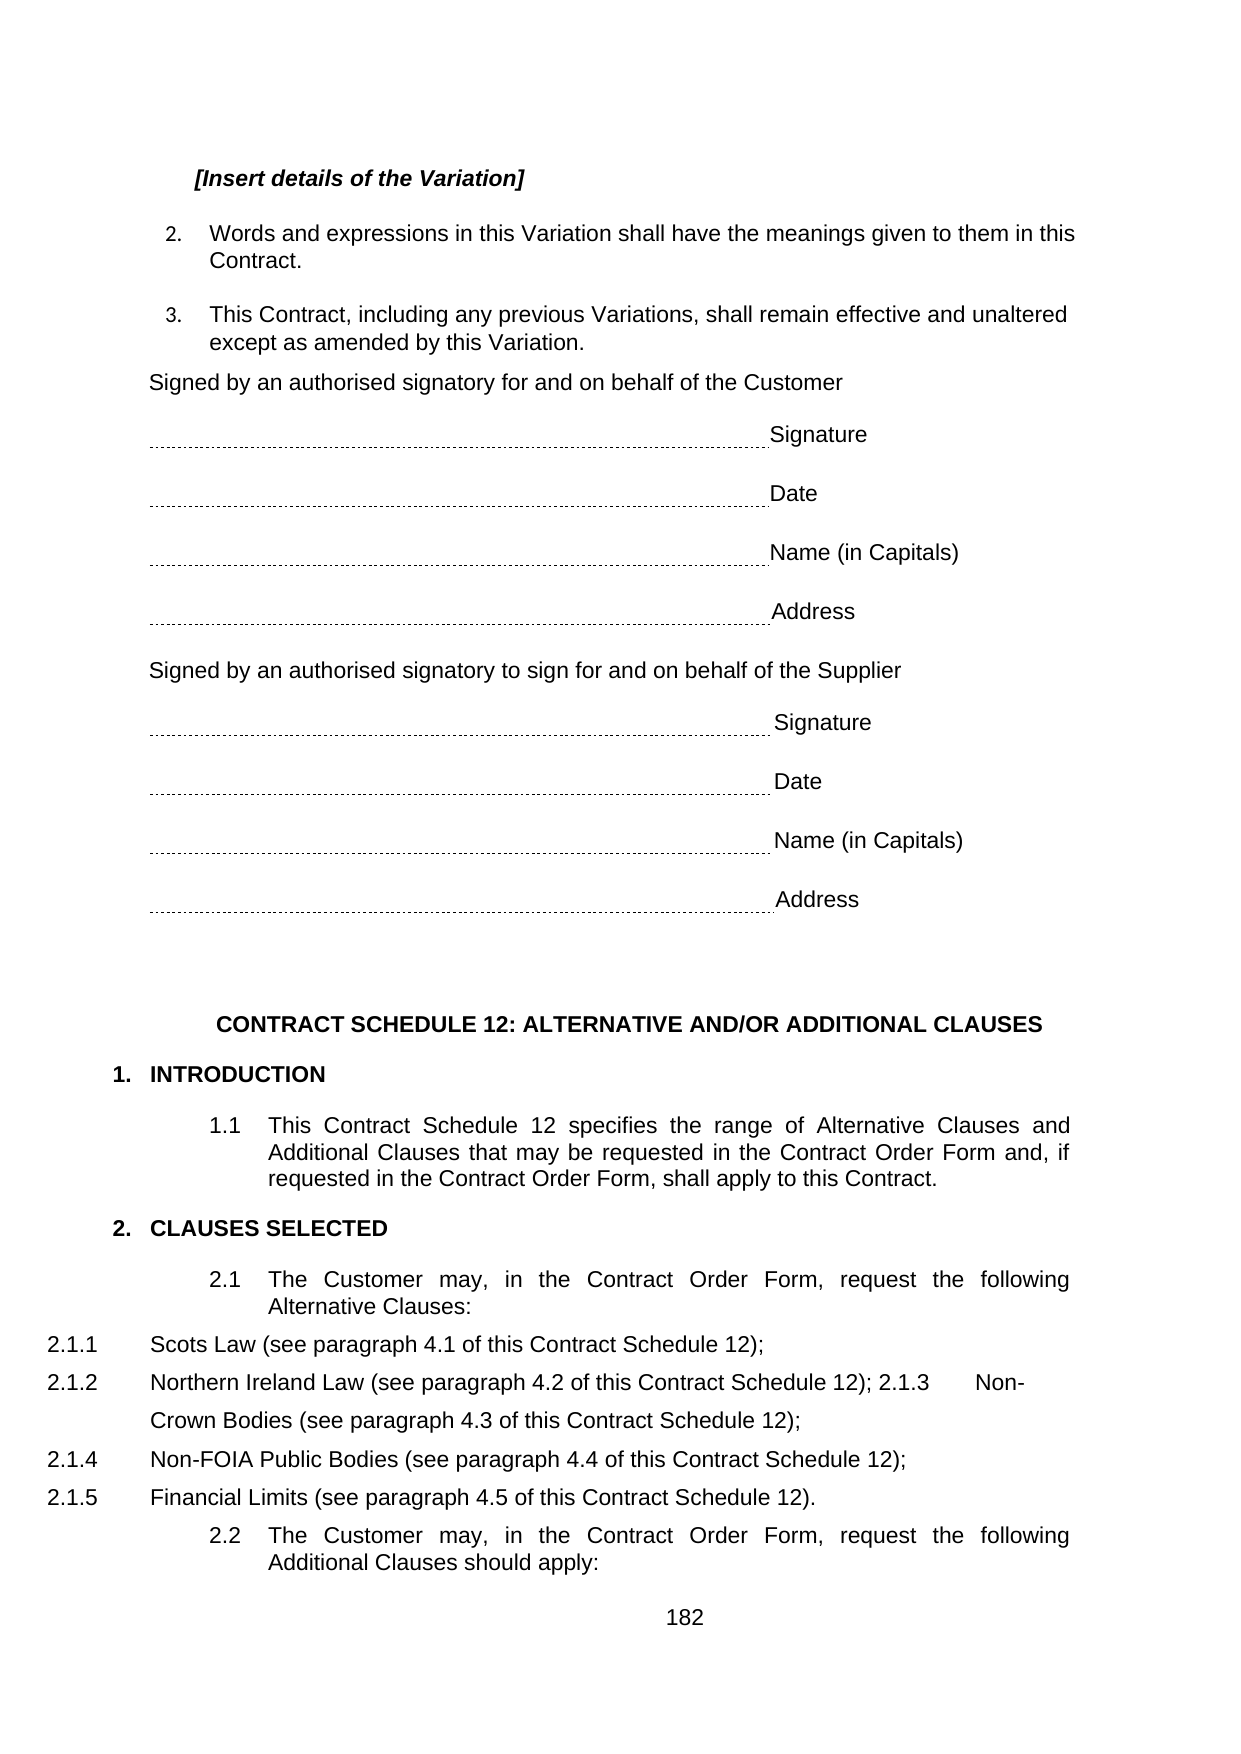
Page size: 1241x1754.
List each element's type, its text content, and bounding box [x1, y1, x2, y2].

text 0. [148, 945, 1090, 971]
text [Insert details of the Variation] [194, 150, 1090, 192]
subtitle CONTRACT SCHEDULE 12: ALTERNATIVE AND/OR ADDITIONAL CLAUSES [176, 1011, 1089, 1037]
list This Contract Schedule 12 specifies the range of Alternative Clauses and Additional Clauses that may be requested in the Contract Order Form and, if requested in the Contract Order Form, shall apply to this Contract. [209, 1112, 1071, 1191]
list CLAUSES SELECTED [112, 1215, 1071, 1242]
text Date [150, 480, 1090, 506]
text Signed by an authorised signatory for and on behalf of the Customer [148, 369, 1090, 396]
text Address [150, 886, 1090, 912]
list Northern Ireland Law (see paragraph 4.2 of this Contract Schedule 12); 2.1.3 Non-Crown Bodies (see paragraph 4.3 of this Contract Schedule 12); [47, 1369, 1071, 1434]
list Non-FOIA Public Bodies (see paragraph 4.4 of this Contract Schedule 12); [47, 1446, 1071, 1472]
text Date [150, 768, 1090, 794]
text Signature [150, 708, 1090, 735]
list This Contract, including any previous Variations, shall remain effective and unaltered except as amended by this Variation.. [165, 300, 1090, 355]
list Scots Law (see paragraph 4.1 of this Contract Schedule 12); [47, 1331, 1071, 1357]
list Words and expressions in this Variation shall have the meanings given to them in this Contract. [165, 219, 1090, 273]
list Financial Limits (see paragraph 4.5 of this Contract Schedule 12). [47, 1484, 1071, 1510]
list The Customer may, in the Contract Order Form, request the following Additional Clauses should apply: [209, 1522, 1071, 1575]
list INTRODUCTION [112, 1061, 1071, 1087]
list The Customer may, in the Contract Order Form, request the following Alternative Clauses: [209, 1266, 1071, 1319]
text Address [150, 598, 1090, 624]
text Name (in Capitals) [150, 827, 1090, 853]
text Signature [150, 421, 1090, 447]
text Name (in Capitals) [150, 539, 1090, 565]
text Signed by an authorised signatory to sign for and on behalf of the Supplier [148, 657, 1090, 683]
